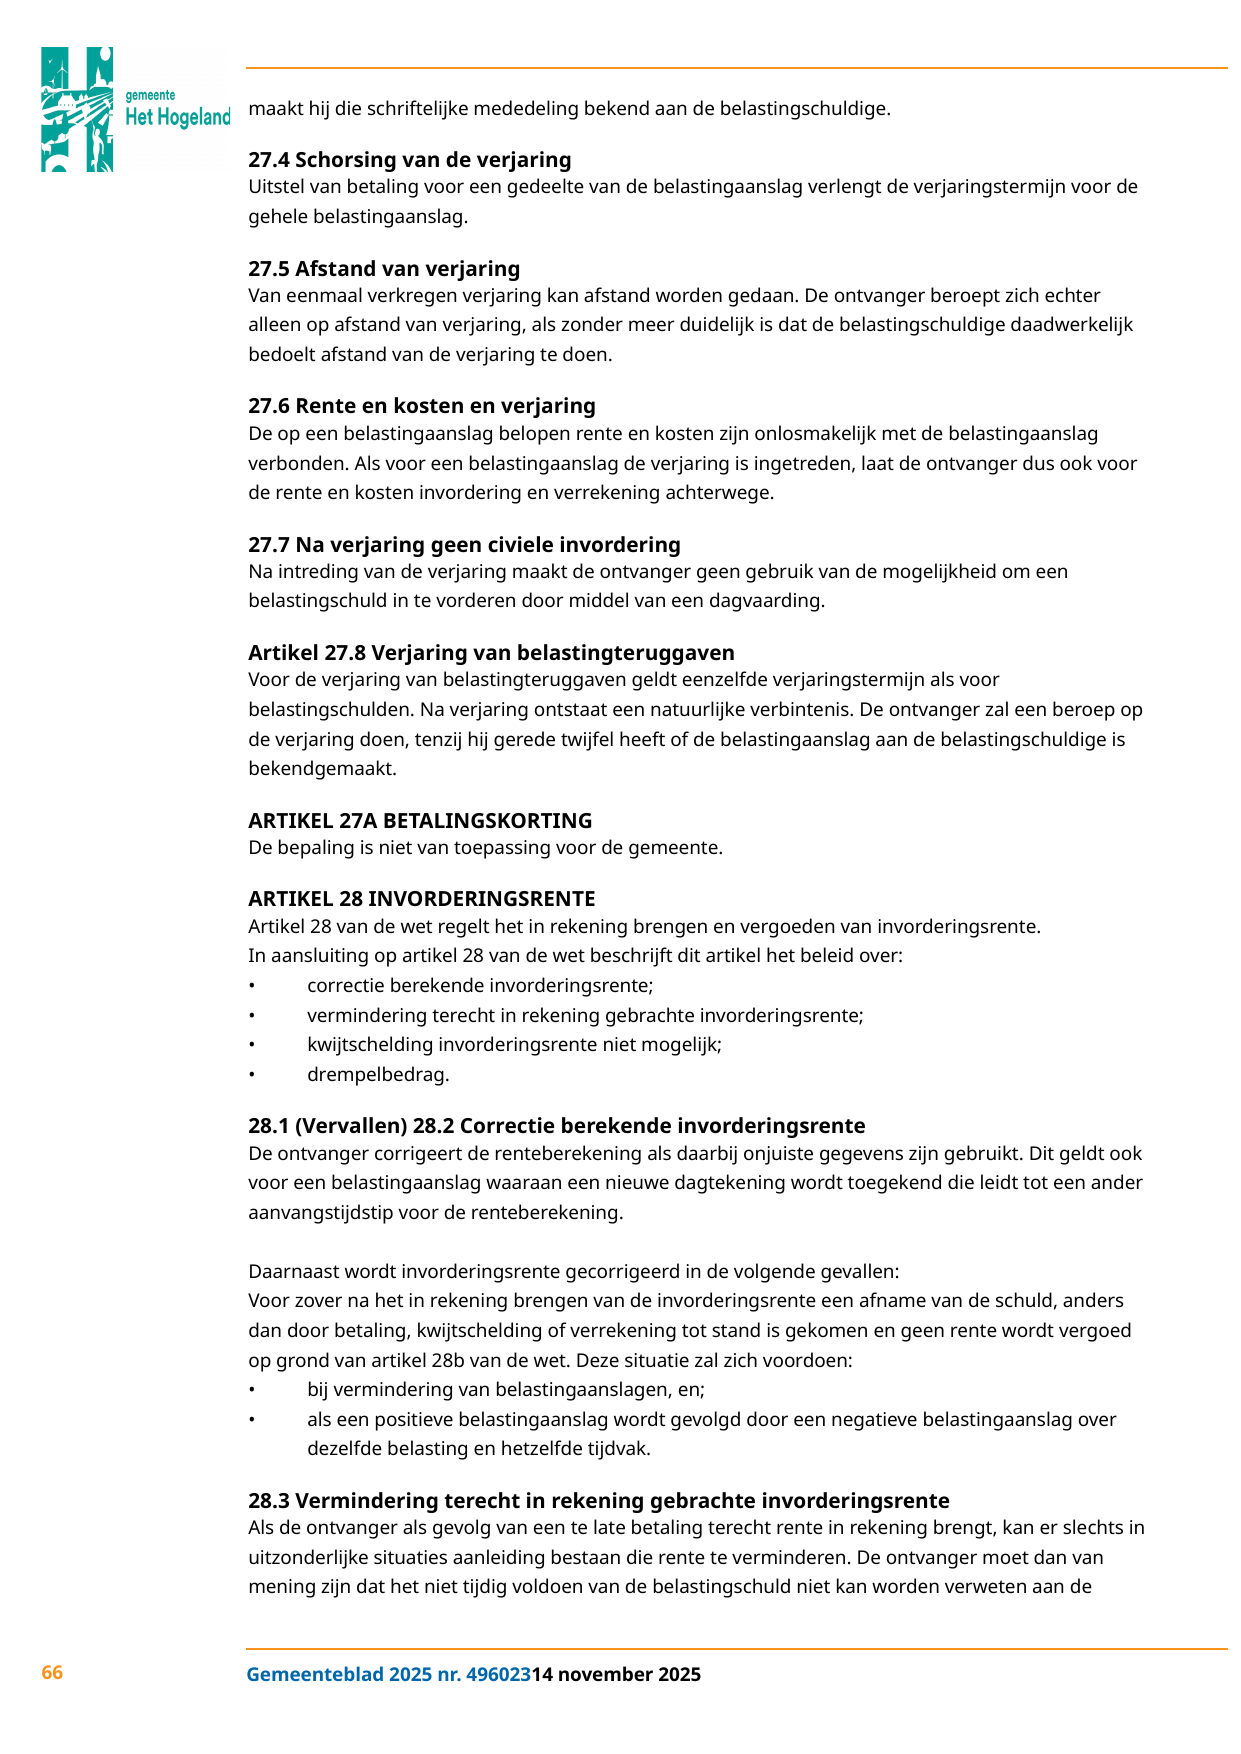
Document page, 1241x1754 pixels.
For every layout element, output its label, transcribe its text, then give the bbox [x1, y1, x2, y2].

text De op een belastingaanslag belopen rente en kosten zijn onlosmakelijk met de belastingaanslag verbonden. Als voor een belastingaanslag de verjaring is ingetreden, laat de ontvanger dus ook voor de rente en kosten invordering en verrekening achterwege. [248, 420, 1152, 505]
text In aansluiting op artikel 28 van de wet beschrijft dit artikel het beleid over: [248, 943, 1152, 968]
text 27.7 Na verjaring geen civiele invordering [248, 530, 1152, 558]
text ARTIKEL 28 INVORDERINGSRENTE [248, 884, 1152, 913]
list als een positieve belastingaanslag wordt gevolgd door een negatieve belastingaanslag over dezelfde belasting en hetzelfde tijdvak. [248, 1406, 1152, 1461]
text Artikel 27.8 Verjaring van belastingteruggaven [248, 638, 1152, 667]
text Als de ontvanger als gevolg van een te late betaling terecht rente in rekening brengt, kan er slechts in uitzonderlijke situaties aanleiding bestaan die rente te verminderen. De ontvanger moet dan van mening zijn dat het niet tijdig voldoen van de belastingschuld niet kan worden verweten aan de [248, 1514, 1152, 1599]
text De bepaling is niet van toepassing voor de gemeente. [248, 834, 1152, 860]
text 28.3 Vermindering terecht in rekening gebrachte invorderingsrente [248, 1486, 1152, 1514]
text 27.6 Rente en kosten en verjaring [248, 392, 1152, 420]
list kwijtschelding invorderingsrente niet mogelijk; [248, 1031, 1152, 1057]
text 27.5 Afstand van verjaring [248, 254, 1152, 282]
text ARTIKEL 27A BETALINGSKORTING [248, 806, 1152, 834]
text maakt hij die schriftelijke mededeling bekend aan de belastingschuldige. [248, 95, 1152, 121]
list vermindering terecht in rekening gebrachte invorderingsrente; [248, 1002, 1152, 1027]
text Na intreding van de verjaring maakt de ontvanger geen gebruik van de mogelijkheid om een belastingschuld in te vorderen door middel van een dagvaarding. [248, 558, 1152, 613]
text 28.1 (Vervallen) 28.2 Correctie berekende invorderingsrente [248, 1111, 1152, 1140]
text 27.4 Schorsing van de verjaring [248, 145, 1152, 174]
text Voor zover na het in rekening brengen van de invorderingsrente een afname van de schuld, anders dan door betaling, kwijtschelding of verrekening tot stand is gekomen en geen rente wordt vergoed op grond van artikel 28b van de wet. Deze situatie zal zich voordoen: [248, 1288, 1152, 1373]
list drempelbedrag. [248, 1061, 1152, 1087]
text De ontvanger corrigeert de renteberekening als daarbij onjuiste gegevens zijn gebruikt. Dit geldt ook voor een belastingaanslag waaraan een nieuwe dagtekening wordt toegekend die leidt tot een ander aanvangstijdstip voor de renteberekening. [248, 1140, 1152, 1225]
text Artikel 28 van de wet regelt het in rekening brengen en vergoeden van invorderingsrente. [248, 913, 1152, 939]
picture [41, 47, 231, 172]
list correctie berekende invorderingsrente; [248, 972, 1152, 998]
text Van eenmaal verkregen verjaring kan afstand worden gedaan. De ontvanger beroept zich echter alleen op afstand van verjaring, als zonder meer duidelijk is dat de belastingschuldige daadwerkelijk bedoelt afstand van de verjaring te doen. [248, 282, 1152, 367]
text Daarnaast wordt invorderingsrente gecorrigeerd in de volgende gevallen: [248, 1258, 1152, 1284]
list bij vermindering van belastingaanslagen, en; [248, 1376, 1152, 1402]
text Voor de verjaring van belastingteruggaven geldt eenzelfde verjaringstermijn als voor belastingschulden. Na verjaring ontstaat een natuurlijke verbintenis. De ontvanger zal een beroep op de verjaring doen, tenzij hij gerede twijfel heeft of de belastingaanslag aan de belastingschuldige is bekendgemaakt. [248, 667, 1152, 781]
text Uitstel van betaling voor een gedeelte van de belastingaanslag verlengt de verjaringstermijn voor de gehele belastingaanslag. [248, 174, 1152, 229]
